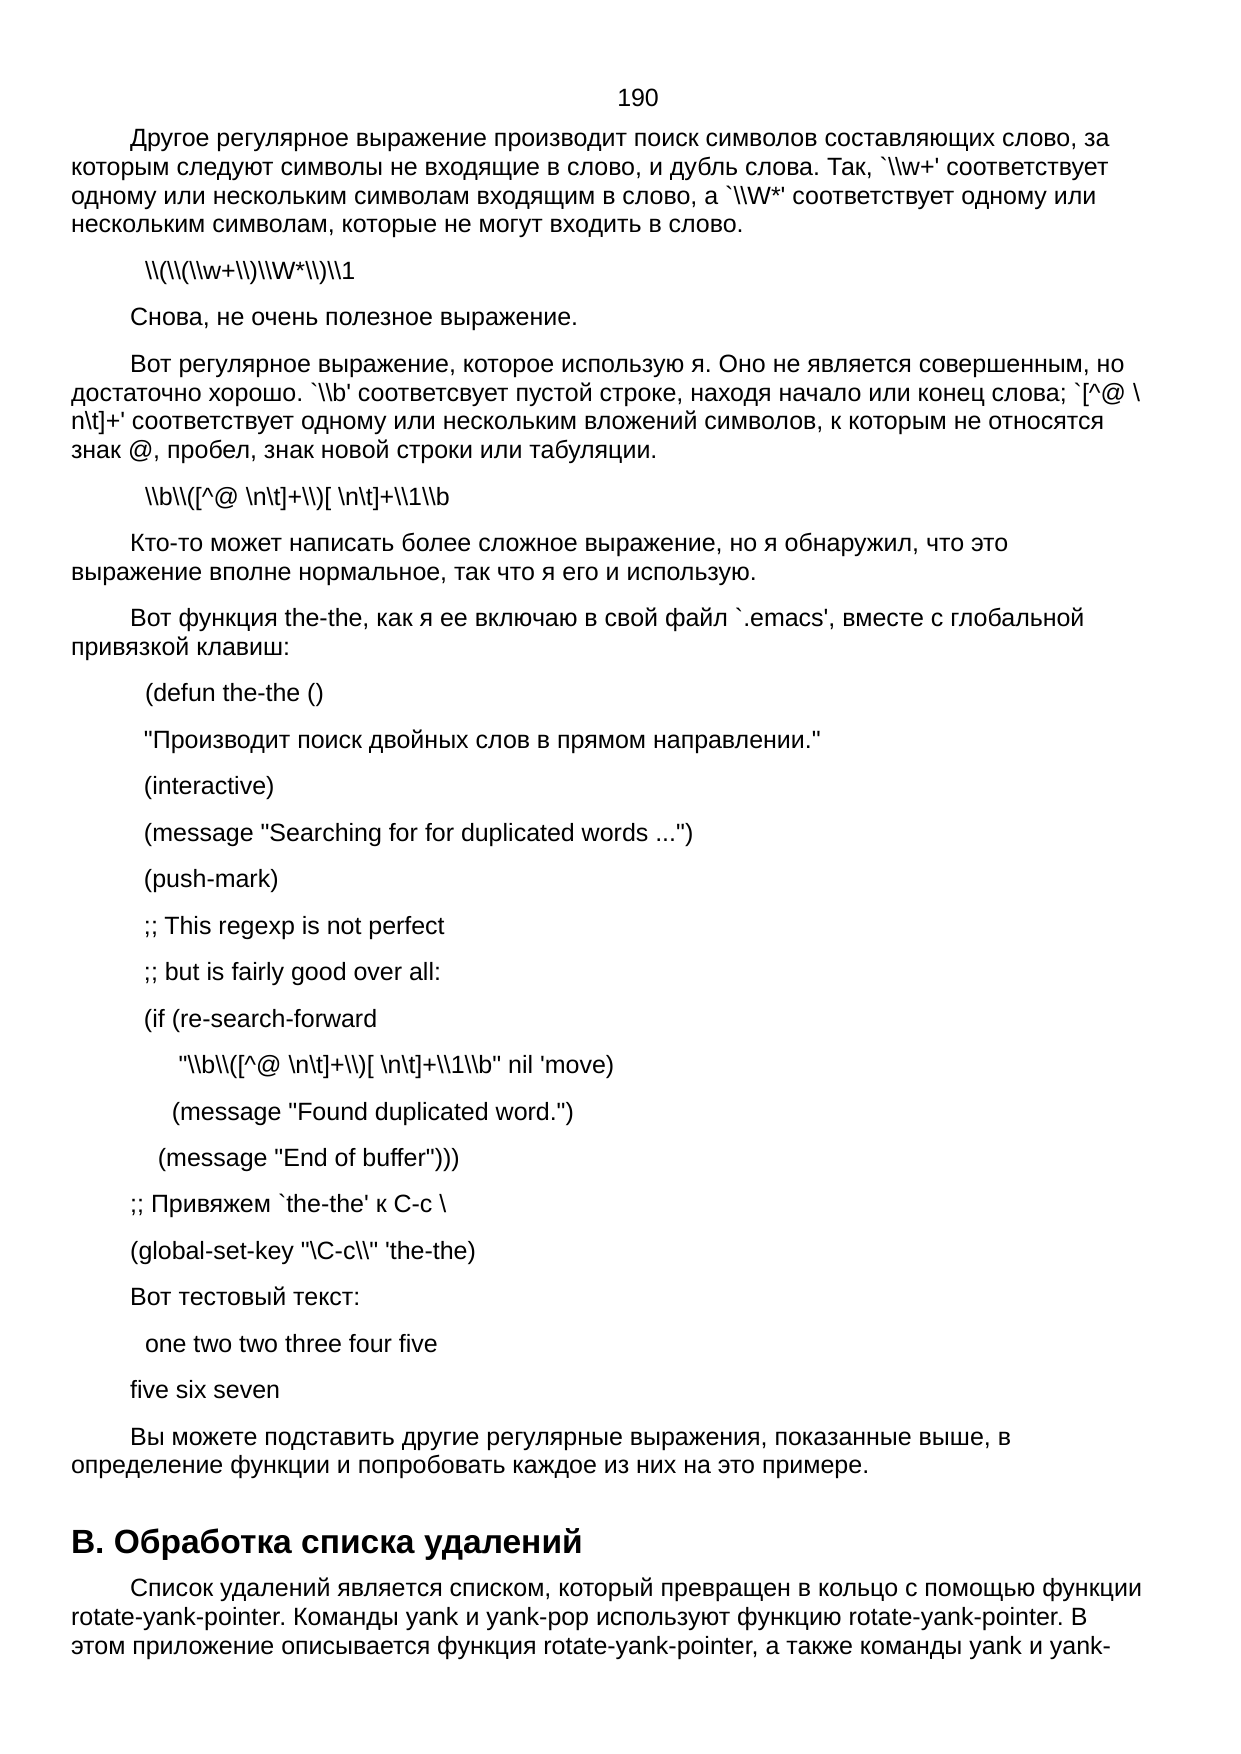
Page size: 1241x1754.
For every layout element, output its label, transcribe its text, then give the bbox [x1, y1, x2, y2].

text (message "Found duplicated word.") [71, 1097, 1146, 1125]
text \\(\\(\\w+\\)\\W*\\)\\1 [71, 256, 1146, 285]
text (defun the-the () [71, 678, 1146, 707]
text Другое регулярное выражение производит поиск символов составляющих слово, за которым следуют символы не входящие в слово, и дубль слова. Так, `\\w+' соответствует одному или нескольким символам входящим в слово, а `\\W*' соответствует одному или нескольким символам, которые не могут входить в слово. [71, 123, 1146, 238]
text Вы можете подставить другие регулярные выражения, показанные выше, в определение функции и попробовать каждое из них на это примере. [71, 1422, 1146, 1479]
text ;; This regexp is not perfect [71, 911, 1146, 939]
text Список удалений являeтся списком, который превращен в кольцо с помощью функции rotate-yank-pointer. Команды yank и yank-pop используют функцию rotate-yank-pointer. В этом приложение описывается функция rotate-yank-pointer, а также команды yank и yank- [71, 1573, 1146, 1659]
text ;; Привяжем `the-the' к C-c \ [71, 1189, 1146, 1218]
text five six seven [71, 1375, 1146, 1404]
text ;; but is fairly good over all: [71, 957, 1146, 986]
text Вот тестовый текст: [71, 1282, 1146, 1311]
text \\b\\([^@ \n\t]+\\)[ \n\t]+\\1\\b [71, 482, 1146, 510]
text "\\b\\([^@ \n\t]+\\)[ \n\t]+\\1\\b" nil 'move) [71, 1050, 1146, 1079]
subtitle B. Обработка списка удалений [71, 1522, 1146, 1561]
text (message "Searching for for duplicated words ...") [71, 818, 1146, 847]
text Снова, не очень полезное выражение. [71, 302, 1146, 331]
text (push-mark) [71, 864, 1146, 893]
text Вот регулярное выражение, которое использую я. Оно не является совершенным, но достаточно хорошо. `\\b' соответсвует пустой строке, находя начало или конец слова; `[^@ \n\t]+' соответствует одному или нескольким вложений символов, к которым не относятся знак @, пробел, знак новой строки или табуляции. [71, 349, 1146, 464]
text one two two three four five [71, 1329, 1146, 1358]
text (if (re-search-forward [71, 1004, 1146, 1032]
text (interactive) [71, 771, 1146, 800]
text Кто-то может написать более сложное выражение, но я обнаружил, что это выражение вполне нормальное, так что я его и использую. [71, 528, 1146, 586]
text Вот функция the-the, как я ее включаю в свой файл `.emacs', вместе с глобальной привязкой клавиш: [71, 603, 1146, 661]
text (message "End of buffer"))) [71, 1143, 1146, 1172]
text "Производит поиск двойных слов в прямом направлении." [71, 725, 1146, 754]
text (global-set-key "\C-c\\" 'the-the) [71, 1236, 1146, 1265]
